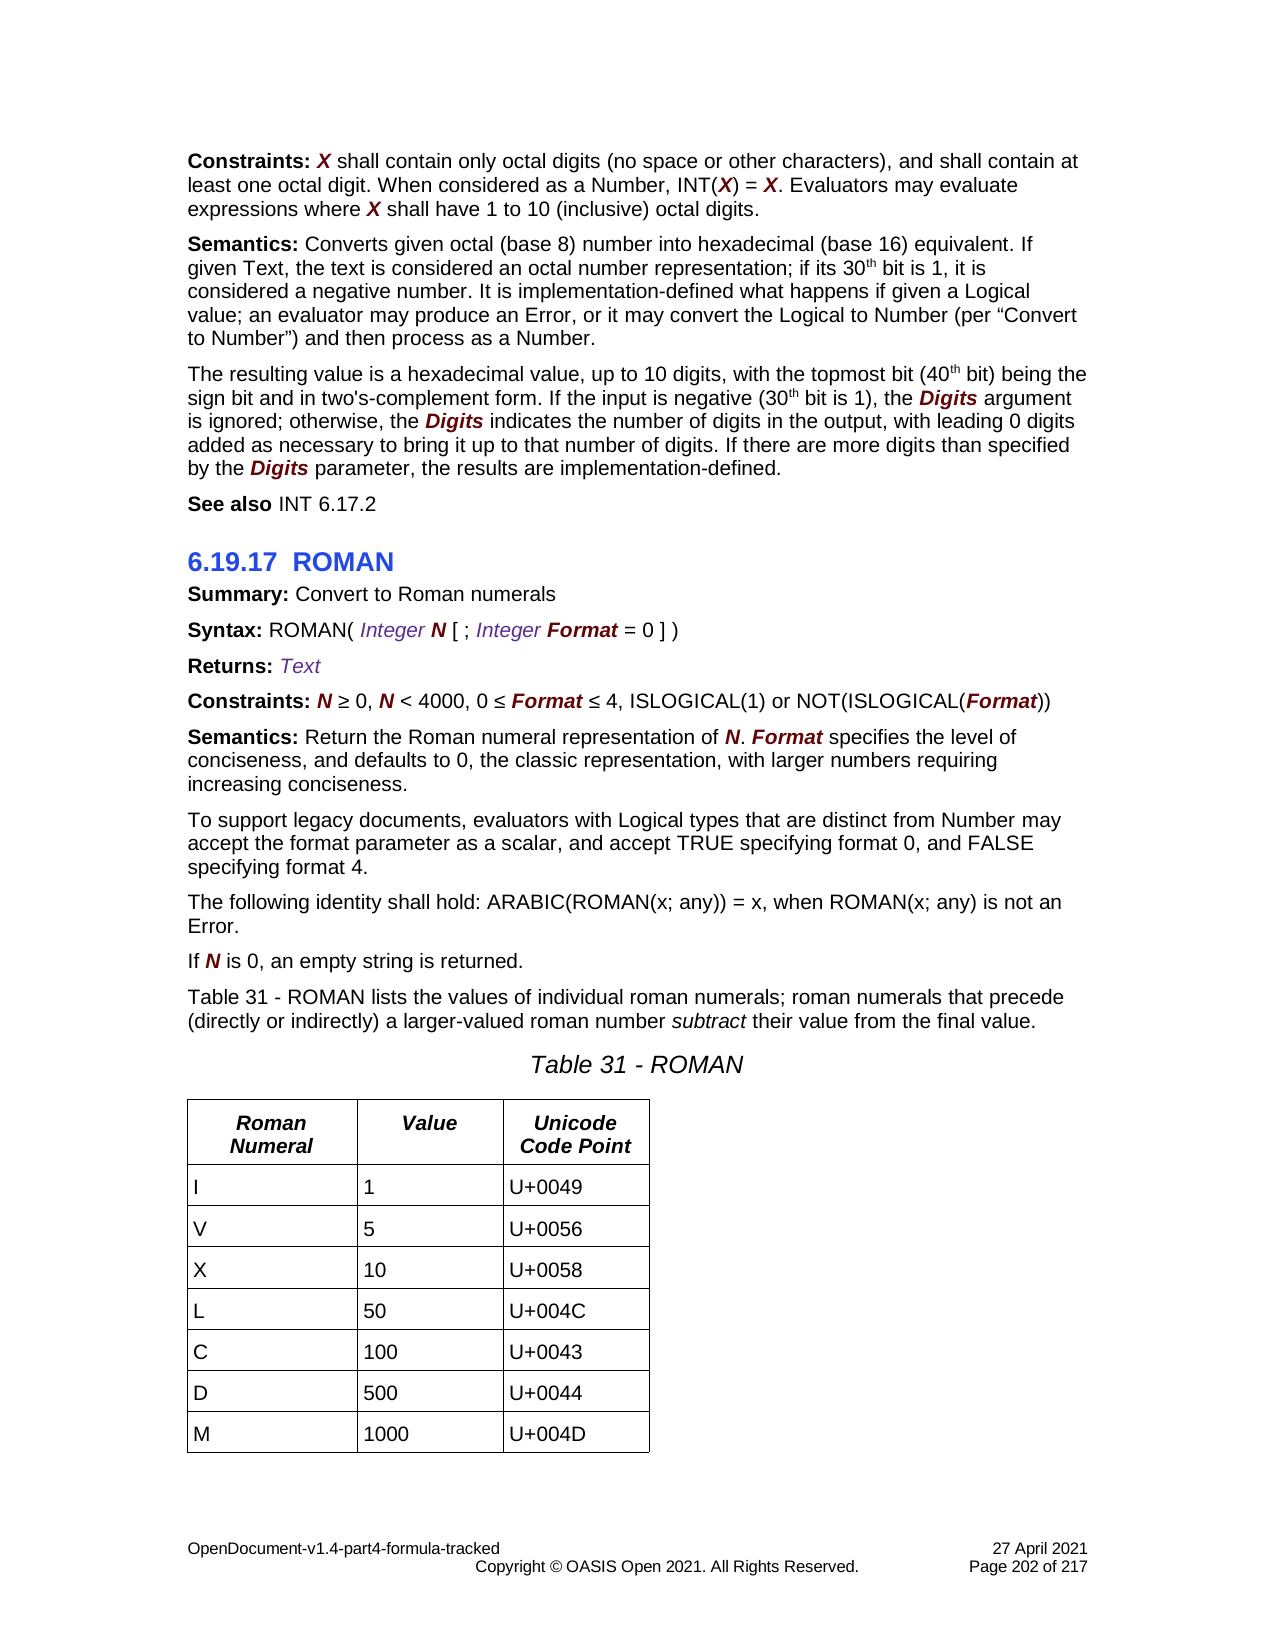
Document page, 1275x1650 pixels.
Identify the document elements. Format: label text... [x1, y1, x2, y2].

table_cell 10 [358, 1247, 503, 1287]
table_cell D [188, 1371, 357, 1411]
table_cell U+0044 [504, 1371, 649, 1411]
table_cell U+0058 [504, 1247, 649, 1287]
text If N is 0, an empty string is returned. [187, 950, 1088, 973]
table_header Roman Numeral [188, 1100, 357, 1164]
subtitle ROMAN [187, 547, 1088, 577]
table_cell 100 [358, 1330, 503, 1370]
table_cell 500 [358, 1371, 503, 1411]
text Constraints: N ≥ 0, N < 4000, 0 ≤ Format ≤ 4, ISLOGICAL(1) or NOT(ISLOGICAL(Format)) [187, 690, 1088, 713]
table_cell U+0056 [504, 1206, 649, 1246]
text The following identity shall hold: ARABIC(ROMAN(x; any)) = x, when ROMAN(x; any) is not an Error. [187, 891, 1088, 938]
text Semantics: Converts given octal (base 8) number into hexadecimal (base 16) equivalent. If given Text, the text is considered an octal number representation; if its 30th bit is 1, it is considered a negative number. It is implementation-defined what happens if given a Logical value; an evaluator may produce an Error, or it may convert the Logical to Number (per “Convert to Number”) and then process as a Number. [187, 233, 1088, 350]
table_cell M [188, 1412, 357, 1452]
table_cell C [188, 1330, 357, 1370]
table_cell 50 [358, 1289, 503, 1328]
table_cell U+004C [504, 1289, 649, 1328]
table_cell V [188, 1206, 357, 1246]
table_cell U+0043 [504, 1330, 649, 1370]
table_cell L [188, 1289, 357, 1328]
text Semantics: Return the Roman numeral representation of N. Format specifies the level of conciseness, and defaults to 0, the classic representation, with larger numbers requiring increasing conciseness. [187, 725, 1088, 796]
table_cell 1000 [358, 1412, 503, 1452]
table_cell I [188, 1165, 357, 1205]
text Summary: Convert to Roman numerals [187, 583, 1088, 606]
table_cell 5 [358, 1206, 503, 1246]
table_cell U+004D [504, 1412, 649, 1452]
text Table 31 - ROMAN [187, 1051, 1088, 1079]
text See also INT 6.17.2 [187, 492, 1088, 516]
text Returns: Text [187, 654, 1088, 678]
table_cell U+0049 [504, 1165, 649, 1205]
text Table 31 - ROMAN lists the values of individual roman numerals; roman numerals that precede (directly or indirectly) a larger-valued roman number subtract their value from the final value. [187, 986, 1088, 1033]
table_cell X [188, 1247, 357, 1287]
table_header Unicode Code Point [504, 1100, 649, 1164]
text Constraints: X shall contain only octal digits (no space or other characters), and shall contain at least one octal digit. When considered as a Number, INT(X) = X. Evaluators may evaluate expressions where X shall have 1 to 10 (inclusive) octal digits. [187, 150, 1088, 221]
text To support legacy documents, evaluators with Logical types that are distinct from Number may accept the format parameter as a scalar, and accept TRUE specifying format 0, and FALSE specifying format 4. [187, 808, 1088, 879]
text The resulting value is a hexadecimal value, up to 10 digits, with the topmost bit (40th bit) being the sign bit and in two's-complement form. If the input is negative (30th bit is 1), the Digits argument is ignored; otherwise, the Digits indicates the number of digits in the output, with leading 0 digits added as necessary to bring it up to that number of digits. If there are more digits than specified by the Digits parameter, the results are implementation-defined. [187, 362, 1088, 480]
table_cell 1 [358, 1165, 503, 1205]
text Syntax: ROMAN( Integer N [ ; Integer Format = 0 ] ) [187, 618, 1088, 642]
table_header Value [358, 1100, 503, 1164]
